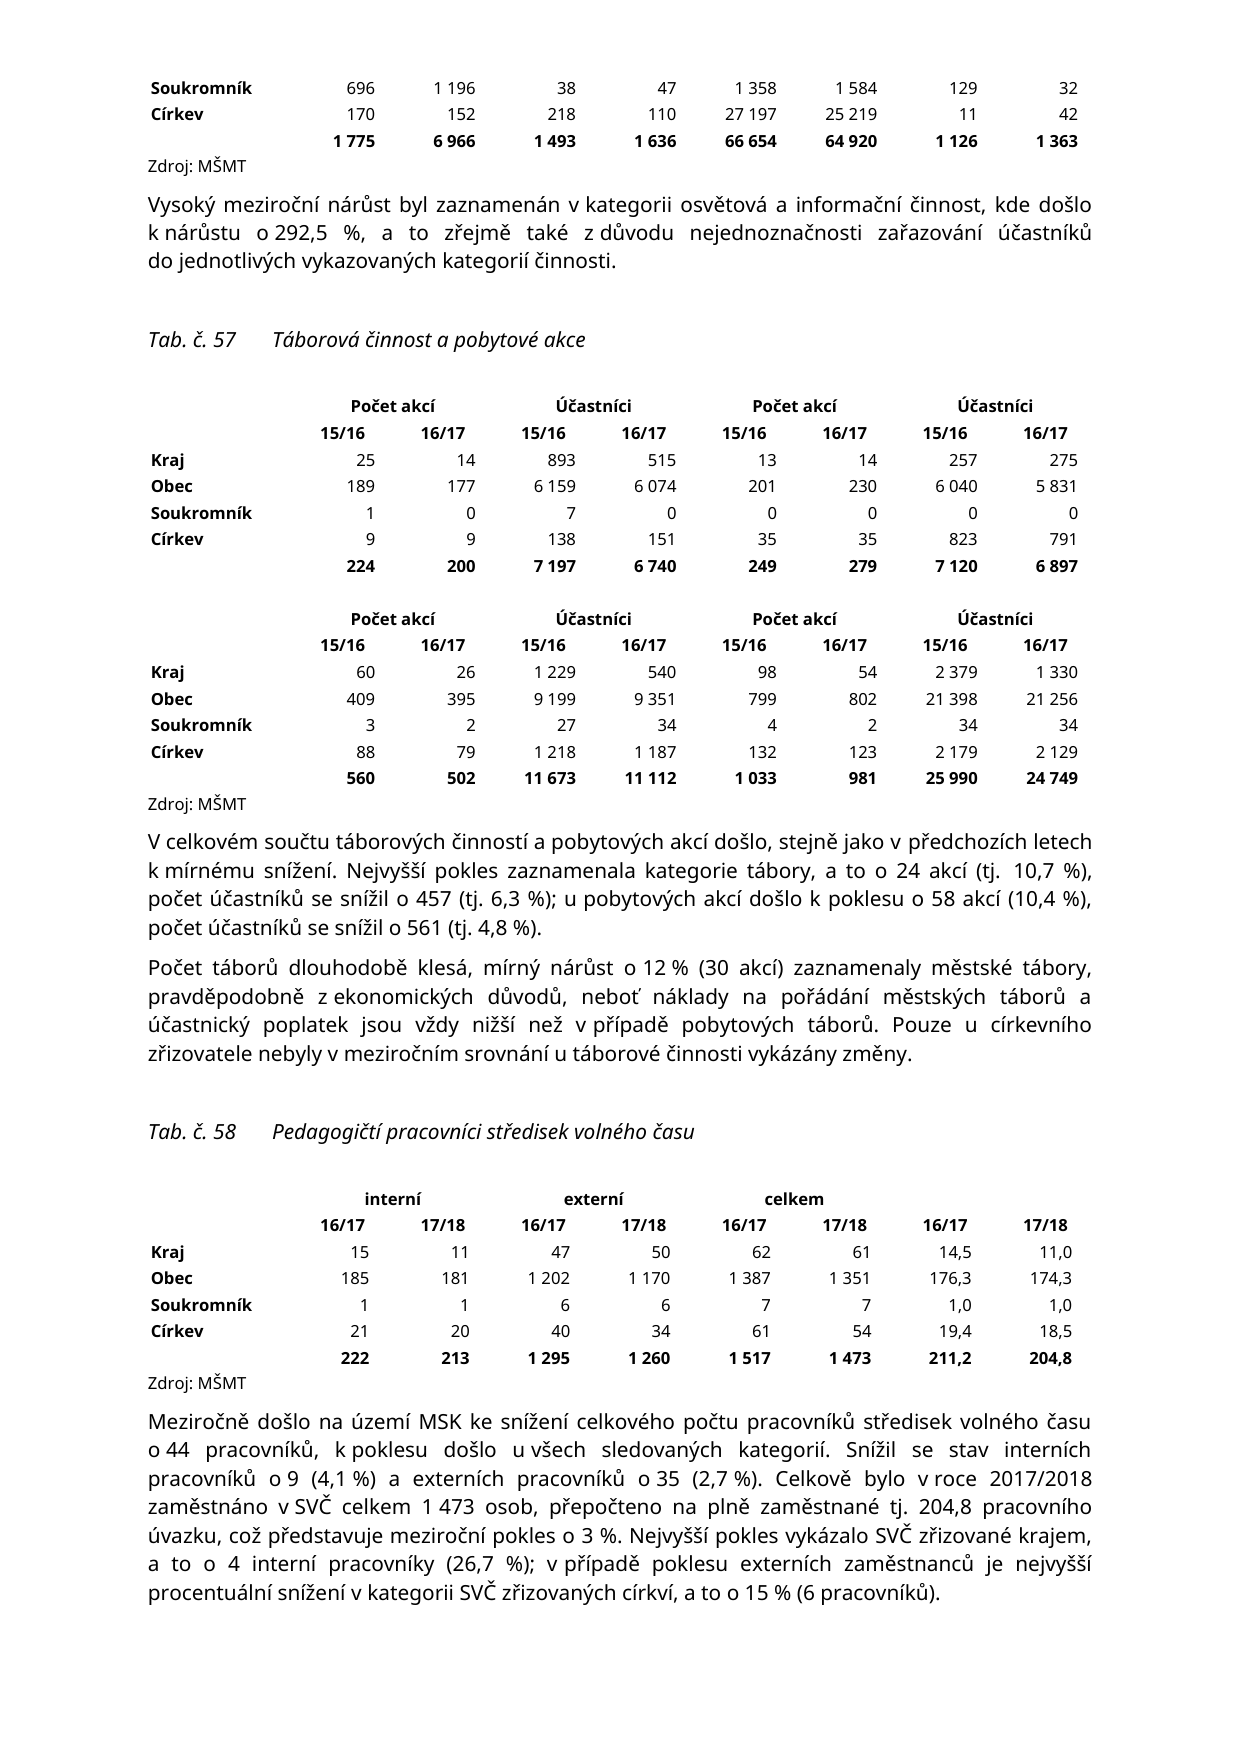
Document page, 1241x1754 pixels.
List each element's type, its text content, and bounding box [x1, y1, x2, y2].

table_cell 6 [494, 1292, 593, 1318]
table_cell 395 [393, 686, 493, 711]
table_header Zřizovatel [145, 367, 292, 446]
table_cell 54 [795, 1319, 894, 1344]
table_cell 560 [293, 766, 392, 791]
table_cell 16/17 [393, 633, 493, 658]
table_cell Počet akcí [293, 394, 493, 419]
table_cell 185 [293, 1266, 392, 1291]
table_cell 257 [895, 447, 995, 472]
table_cell 1 202 [494, 1266, 593, 1291]
table_cell 129 [895, 75, 995, 100]
table_cell 0 [594, 500, 693, 525]
table_cell 16/17 [293, 1213, 392, 1238]
table_cell 791 [996, 526, 1095, 552]
table_cell 11,0 [996, 1239, 1095, 1264]
table_cell 2 179 [895, 739, 995, 764]
table_cell 15/16 [293, 633, 392, 658]
table_cell 152 [393, 101, 493, 127]
table_cell Církev [145, 101, 292, 127]
table_cell 1 [293, 1292, 392, 1318]
table_cell 540 [594, 659, 693, 685]
text Zdroj: MŠMT [148, 155, 1092, 177]
table_cell 15/16 [895, 633, 995, 658]
table_cell 409 [293, 686, 392, 711]
table_cell Zřizovatel [145, 580, 292, 658]
list Táborová činnost a pobytové akce [148, 325, 1092, 353]
table_cell 34 [594, 713, 693, 738]
table_cell Kraj [145, 447, 292, 472]
table_cell 60 [293, 659, 392, 685]
table_cell 1,0 [895, 1292, 995, 1318]
table_cell 16/17 [393, 420, 493, 446]
table_cell 16/17 [996, 633, 1095, 658]
table_cell 2 379 [895, 659, 995, 685]
table_cell 32 [996, 75, 1095, 100]
table_cell 15/16 [895, 420, 995, 446]
table_cell Účastníci [895, 606, 1095, 632]
table_cell 1 517 [694, 1345, 794, 1371]
table_cell Soukromník [145, 1292, 292, 1318]
table_cell 15/16 [494, 633, 593, 658]
table_cell 1 473 [795, 1345, 894, 1371]
table_cell 174,3 [996, 1266, 1095, 1291]
table_cell 275 [996, 447, 1095, 472]
table_cell 35 [795, 526, 894, 552]
table_cell Účastníci [494, 394, 693, 419]
table_cell 61 [795, 1239, 894, 1264]
text V celkovém součtu táborových činností a pobytových akcí došlo, stejně jako v předchozích letech k mírnému snížení. Nejvyšší pokles zaznamenala kategorie tábory, a to o 24 akcí (tj. 10,7 %), počet účastníků se snížil o 457 (tj. 6,3 %); u pobytových akcí došlo k poklesu o 58 akcí (10,4 %), počet účastníků se snížil o 561 (tj. 4,8 %). [148, 827, 1092, 941]
text Zdroj: MŠMT [148, 1372, 1092, 1394]
table_cell 98 [694, 659, 794, 685]
list Pedagogičtí pracovníci středisek volného času [148, 1117, 1092, 1146]
table_cell 132 [694, 739, 794, 764]
table_cell 7 [694, 1292, 794, 1318]
table_cell 21 256 [996, 686, 1095, 711]
table_header Fyzické osoby [293, 1159, 894, 1185]
table_cell 1 260 [594, 1345, 693, 1371]
table_cell Soukromník [145, 713, 292, 738]
table_cell 802 [795, 686, 894, 711]
table_cell 6 [594, 1292, 693, 1318]
table_cell 25 [293, 447, 392, 472]
table_cell 502 [393, 766, 493, 791]
table_cell 0 [694, 500, 794, 525]
table_cell 2 [795, 713, 894, 738]
table_cell 62 [694, 1239, 794, 1264]
table_cell 0 [393, 500, 493, 525]
table_cell 17/18 [996, 1213, 1095, 1238]
table_cell 6 159 [494, 473, 593, 499]
table_cell 24 749 [996, 766, 1095, 791]
table_cell interní [293, 1186, 493, 1211]
table_cell 14 [393, 447, 493, 472]
table_header Interní přepočteni na plně zaměstnané [895, 1159, 1095, 1211]
table_cell 177 [393, 473, 493, 499]
table_cell 151 [594, 526, 693, 552]
table_cell 1 295 [494, 1345, 593, 1371]
table_cell 13 [694, 447, 794, 472]
table_cell 6 897 [996, 553, 1095, 578]
table_cell Soukromník [145, 75, 292, 100]
table_cell 15/16 [494, 420, 593, 446]
table_cell 6 740 [594, 553, 693, 578]
table_cell 16/17 [795, 633, 894, 658]
table_cell 6 074 [594, 473, 693, 499]
table_cell 16/17 [895, 1213, 995, 1238]
table_cell 181 [393, 1266, 493, 1291]
table_cell 200 [393, 553, 493, 578]
table_cell 27 [494, 713, 593, 738]
table_cell 26 [393, 659, 493, 685]
table_cell 15/16 [293, 420, 392, 446]
table_cell 1 218 [494, 739, 593, 764]
table_cell 1 [393, 1292, 493, 1318]
table_cell 34 [895, 713, 995, 738]
table_cell 1 [293, 500, 392, 525]
table_cell 17/18 [594, 1213, 693, 1238]
text Meziročně došlo na území MSK ke snížení celkového počtu pracovníků středisek volného času o 44 pracovníků, k poklesu došlo u všech sledovaných kategorií. Snížil se stav interních pracovníků o 9 (4,1 %) a externích pracovníků o 35 (2,7 %). Celkově bylo v roce 2017/2018 zaměstnáno v SVČ celkem 1 473 osob, přepočteno na plně zaměstnané tj. 204,8 pracovního úvazku, což představuje meziroční pokles o 3 %. Nejvyšší pokles vykázalo SVČ zřizované krajem, a to o 4 interní pracovníky (26,7 %); v případě poklesu externích zaměstnanců je nejvyšší procentuální snížení v kategorii SVČ zřizovaných církví, a to o 15 % (6 pracovníků). [148, 1407, 1092, 1606]
table_cell 15/16 [694, 420, 794, 446]
table_cell 7 [494, 500, 593, 525]
table_cell 224 [293, 553, 392, 578]
table_cell 213 [393, 1345, 493, 1371]
table_cell 15 [293, 1239, 392, 1264]
table_cell 64 920 [795, 128, 894, 153]
table_cell 230 [795, 473, 894, 499]
table_cell 218 [494, 101, 593, 127]
table_cell 15/16 [694, 633, 794, 658]
table_cell 35 [694, 526, 794, 552]
table_cell 21 398 [895, 686, 995, 711]
table_cell 110 [594, 101, 693, 127]
table_cell 79 [393, 739, 493, 764]
table_cell 88 [293, 739, 392, 764]
table_cell 17/18 [393, 1213, 493, 1238]
table_cell 696 [293, 75, 392, 100]
table_cell 34 [594, 1319, 693, 1344]
table_cell 1 229 [494, 659, 593, 685]
table_cell 11 [895, 101, 995, 127]
table_cell 16/17 [594, 633, 693, 658]
table_cell 47 [494, 1239, 593, 1264]
table_cell 204,8 [996, 1345, 1095, 1371]
table_header Městské tábory [694, 367, 1095, 393]
table_cell 211,2 [895, 1345, 995, 1371]
table_cell 1 363 [996, 128, 1095, 153]
table_cell Účastníci [895, 394, 1095, 419]
table_cell Ostatní pobytové akce [293, 580, 693, 605]
table_cell 170 [293, 101, 392, 127]
table_cell 1 387 [694, 1266, 794, 1291]
table_cell 1 358 [694, 75, 794, 100]
table_cell 16/17 [694, 1213, 794, 1238]
text Vysoký meziroční nárůst byl zaznamenán v kategorii osvětová a informační činnost, kde došlo k nárůstu o 292,5 %, a to zřejmě také z důvodu nejednoznačnosti zařazování účastníků do jednotlivých vykazovaných kategorií činnosti. [148, 190, 1092, 275]
table_cell 16/17 [494, 1213, 593, 1238]
table_cell Účastníci [494, 606, 693, 632]
table_cell 7 197 [494, 553, 593, 578]
table_cell 9 [393, 526, 493, 552]
table_cell 3 [293, 713, 392, 738]
table_cell 1 187 [594, 739, 693, 764]
table_cell 893 [494, 447, 593, 472]
table_cell Celkem [145, 766, 292, 791]
table_cell celkem [694, 1186, 894, 1211]
table_cell 138 [494, 526, 593, 552]
table_cell 25 219 [795, 101, 894, 127]
table_cell Církev [145, 739, 292, 764]
table_cell 201 [694, 473, 794, 499]
table_cell 6 966 [393, 128, 493, 153]
table_cell Obec [145, 473, 292, 499]
table_cell 9 351 [594, 686, 693, 711]
table_cell 1 170 [594, 1266, 693, 1291]
table_cell 515 [594, 447, 693, 472]
table_cell Obec [145, 686, 292, 711]
table_cell 16/17 [795, 420, 894, 446]
table_cell externí [494, 1186, 693, 1211]
table_cell 47 [594, 75, 693, 100]
table_cell 1 196 [393, 75, 493, 100]
table_cell 27 197 [694, 101, 794, 127]
text Zdroj: MŠMT [148, 792, 1092, 815]
table_cell 279 [795, 553, 894, 578]
table_cell 1 584 [795, 75, 894, 100]
table_cell 823 [895, 526, 995, 552]
table_cell Obec [145, 1266, 292, 1291]
table_cell 42 [996, 101, 1095, 127]
table_cell 176,3 [895, 1266, 995, 1291]
table_cell Celkem [145, 128, 292, 153]
table_header Zřizovatel [145, 1159, 292, 1238]
table_cell 5 831 [996, 473, 1095, 499]
table_cell Celkem [145, 553, 292, 578]
table_cell 1 033 [694, 766, 794, 791]
table_cell 1 636 [594, 128, 693, 153]
table_cell 16/17 [594, 420, 693, 446]
table_cell Kraj [145, 1239, 292, 1264]
table_cell 11 112 [594, 766, 693, 791]
table_cell Církev [145, 526, 292, 552]
table_cell 38 [494, 75, 593, 100]
table_cell 4 [694, 713, 794, 738]
table_cell 0 [996, 500, 1095, 525]
table_cell 11 [393, 1239, 493, 1264]
table_cell 19,4 [895, 1319, 995, 1344]
table_cell Celkem [145, 1345, 292, 1371]
text Počet táborů dlouhodobě klesá, mírný nárůst o 12 % (30 akcí) zaznamenaly městské tábory, pravděpodobně z ekonomických důvodů, neboť náklady na pořádání městských táborů a účastnický poplatek jsou vždy nižší než v případě pobytových táborů. Pouze u církevního zřizovatele nebyly v meziročním srovnání u táborové činnosti vykázány změny. [148, 953, 1092, 1067]
table_cell 17/18 [795, 1213, 894, 1238]
table_cell 1 493 [494, 128, 593, 153]
table_cell 9 [293, 526, 392, 552]
table_cell Počet akcí [293, 606, 493, 632]
table_cell Soukromník [145, 500, 292, 525]
table_cell 18,5 [996, 1319, 1095, 1344]
table_cell 7 [795, 1292, 894, 1318]
table_cell 189 [293, 473, 392, 499]
table_cell 0 [895, 500, 995, 525]
table_cell 50 [594, 1239, 693, 1264]
table_cell 54 [795, 659, 894, 685]
table_cell Počet akcí [694, 606, 894, 632]
table_cell 6 040 [895, 473, 995, 499]
table_cell 981 [795, 766, 894, 791]
table_cell Církev [145, 1319, 292, 1344]
table_cell 1 126 [895, 128, 995, 153]
table_cell 222 [293, 1345, 392, 1371]
table_cell Kraj [145, 659, 292, 685]
table_cell 1 330 [996, 659, 1095, 685]
table_cell 61 [694, 1319, 794, 1344]
table_cell 799 [694, 686, 794, 711]
table_cell 7 120 [895, 553, 995, 578]
table_cell 1 775 [293, 128, 392, 153]
table_cell 66 654 [694, 128, 794, 153]
table_header Tábory [293, 367, 693, 393]
table_cell 1 351 [795, 1266, 894, 1291]
table_cell 16/17 [996, 420, 1095, 446]
table_cell 11 673 [494, 766, 593, 791]
table_cell 20 [393, 1319, 493, 1344]
table_cell 40 [494, 1319, 593, 1344]
table_cell 2 [393, 713, 493, 738]
table_cell 14,5 [895, 1239, 995, 1264]
table_cell 25 990 [895, 766, 995, 791]
table_cell 34 [996, 713, 1095, 738]
table_cell 14 [795, 447, 894, 472]
table_cell 123 [795, 739, 894, 764]
table_cell 21 [293, 1319, 392, 1344]
table_cell 1,0 [996, 1292, 1095, 1318]
table_cell 9 199 [494, 686, 593, 711]
table_cell Počet akcí [694, 394, 894, 419]
table_cell 249 [694, 553, 794, 578]
table_cell 0 [795, 500, 894, 525]
table_cell 2 129 [996, 739, 1095, 764]
table_cell Celkem táborová činnost a pobytové akce [694, 580, 1095, 605]
